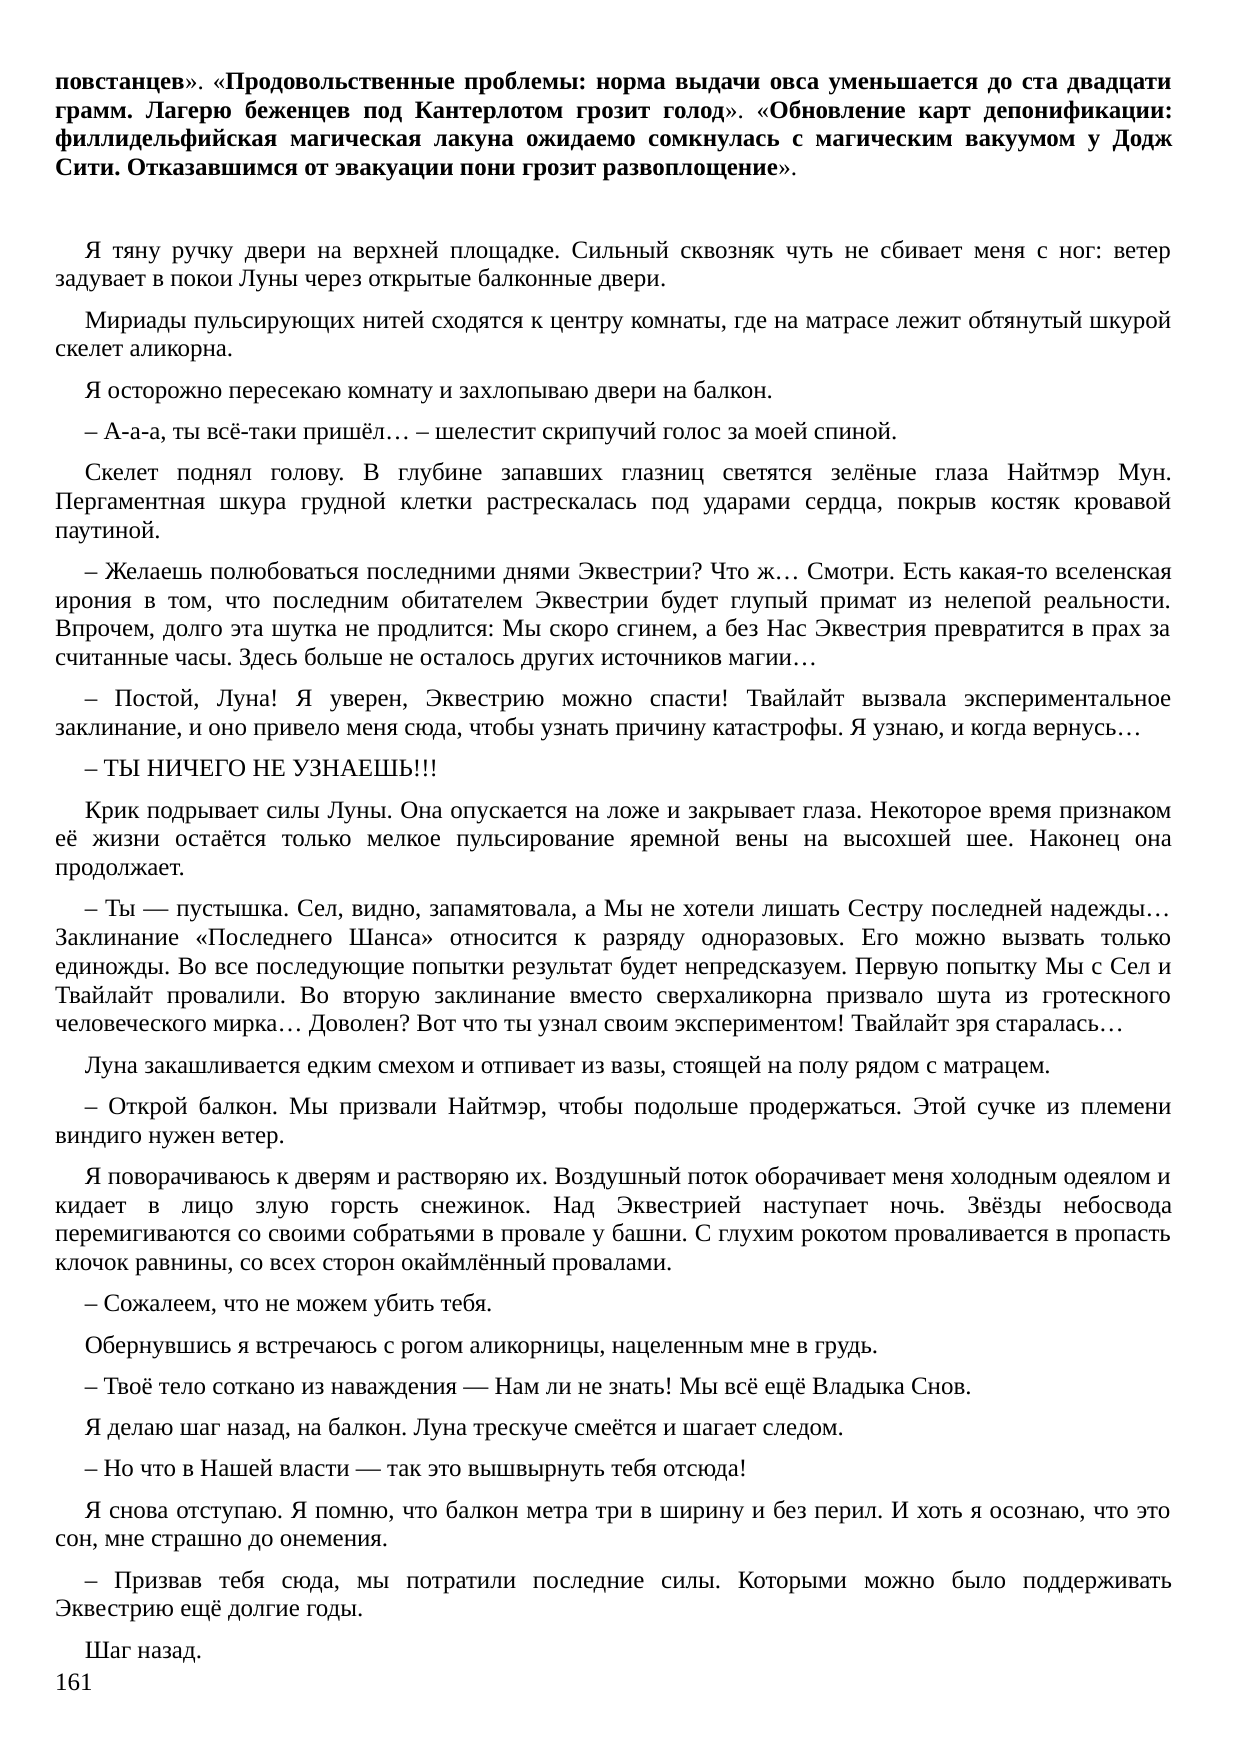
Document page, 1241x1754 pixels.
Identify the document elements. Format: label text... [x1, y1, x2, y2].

text Я осторожно пересекаю комнату и захлопываю двери на балкон. [55, 375, 1173, 403]
text – ТЫ НИЧЕГО НЕ УЗНАЕШЬ!!! [55, 753, 1173, 782]
text – Открой балкон. Мы призвали Найтмэр, чтобы подольше продержаться. Этой сучке из племени виндиго нужен ветер. [55, 1091, 1173, 1148]
text Я поворачиваюсь к дверям и растворяю их. Воздушный поток оборачивает меня холодным одеялом и кидает в лицо злую горсть снежинок. Над Эквестрией наступает ночь. Звёзды небосвода перемигиваются со своими собратьями в провале у башни. С глухим рокотом проваливается в пропасть клочок равнины, со всех сторон окаймлённый провалами. [55, 1161, 1173, 1276]
text – Твоё тело соткано из наваждения — Нам ли не знать! Мы всё ещё Владыка Снов. [55, 1371, 1173, 1400]
text Я делаю шаг назад, на балкон. Луна трескуче смеётся и шагает следом. [55, 1412, 1173, 1441]
text – Желаешь полюбоваться последними днями Эквестрии? Что ж… Смотри. Есть какая-то вселенская ирония в том, что последним обитателем Эквестрии будет глупый примат из нелепой реальности. Впрочем, долго эта шутка не продлится: Мы скоро сгинем, а без Нас Эквестрия превратится в прах за считанные часы. Здесь больше не осталось других источников магии… [55, 556, 1173, 671]
text Луна закашливается едким смехом и отпивает из вазы, стоящей на полу рядом с матрацем. [55, 1050, 1173, 1078]
text Мириады пульсирующих нитей сходятся к центру комнаты, где на матрасе лежит обтянутый шкурой скелет аликорна. [55, 305, 1173, 362]
text Я снова отступаю. Я помню, что балкон метра три в ширину и без перил. И хоть я осознаю, что это сон, мне страшно до онемения. [55, 1495, 1173, 1552]
text Скелет поднял голову. В глубине запавших глазниц светятся зелёные глаза Найтмэр Мун. Пергаментная шкура грудной клетки растрескалась под ударами сердца, покрыв костяк кровавой паутиной. [55, 457, 1173, 543]
text Я тяну ручку двери на верхней площадке. Сильный сквозняк чуть не сбивает меня с ног: ветер задувает в покои Луны через открытые балконные двери. [55, 235, 1173, 292]
text – Призвав тебя сюда, мы потратили последние силы. Которыми можно было поддерживать Эквестрию ещё долгие годы. [55, 1565, 1173, 1622]
text Крик подрывает силы Луны. Она опускается на ложе и закрывает глаза. Некоторое время признаком её жизни остаётся только мелкое пульсирование яремной вены на высохшей шее. Наконец она продолжает. [55, 795, 1173, 881]
text – Сожалеем, что не можем убить тебя. [55, 1288, 1173, 1317]
text – Но что в Нашей власти — так это вышвырнуть тебя отсюда! [55, 1453, 1173, 1482]
text Шаг назад. [55, 1635, 1173, 1663]
text – Постой, Луна! Я уверен, Эквестрию можно спасти! Твайлайт вызвала экспериментальное заклинание, и оно привело меня сюда, чтобы узнать причину катастрофы. Я узнаю, и когда вернусь… [55, 683, 1173, 741]
text повстанцев». «Продовольственные проблемы: норма выдачи овса уменьшается до ста двадцати грамм. Лагерю беженцев под Кантерлотом грозит голод». «Обновление карт депонификации: филлидельфийская магическая лакуна ожидаемо сомкнулась с магическим вакуумом у Додж Сити. Отказавшимся от эвакуации пони грозит развоплощение». [55, 66, 1173, 181]
text Обернувшись я встречаюсь с рогом аликорницы, нацеленным мне в грудь. [55, 1330, 1173, 1358]
text – А-а-а, ты всё-таки пришёл… – шелестит скрипучий голос за моей спиной. [55, 416, 1173, 445]
text – Ты — пустышка. Сел, видно, запамятовала, а Мы не хотели лишать Сестру последней надежды… Заклинание «Последнего Шанса» относится к разряду одноразовых. Его можно вызвать только единожды. Во все последующие попытки результат будет непредсказуем. Первую попытку Мы с Сел и Твайлайт провалили. Во вторую заклинание вместо сверхаликорна призвало шута из гротескного человеческого мирка… Доволен? Вот что ты узнал своим экспериментом! Твайлайт зря старалась… [55, 893, 1173, 1037]
